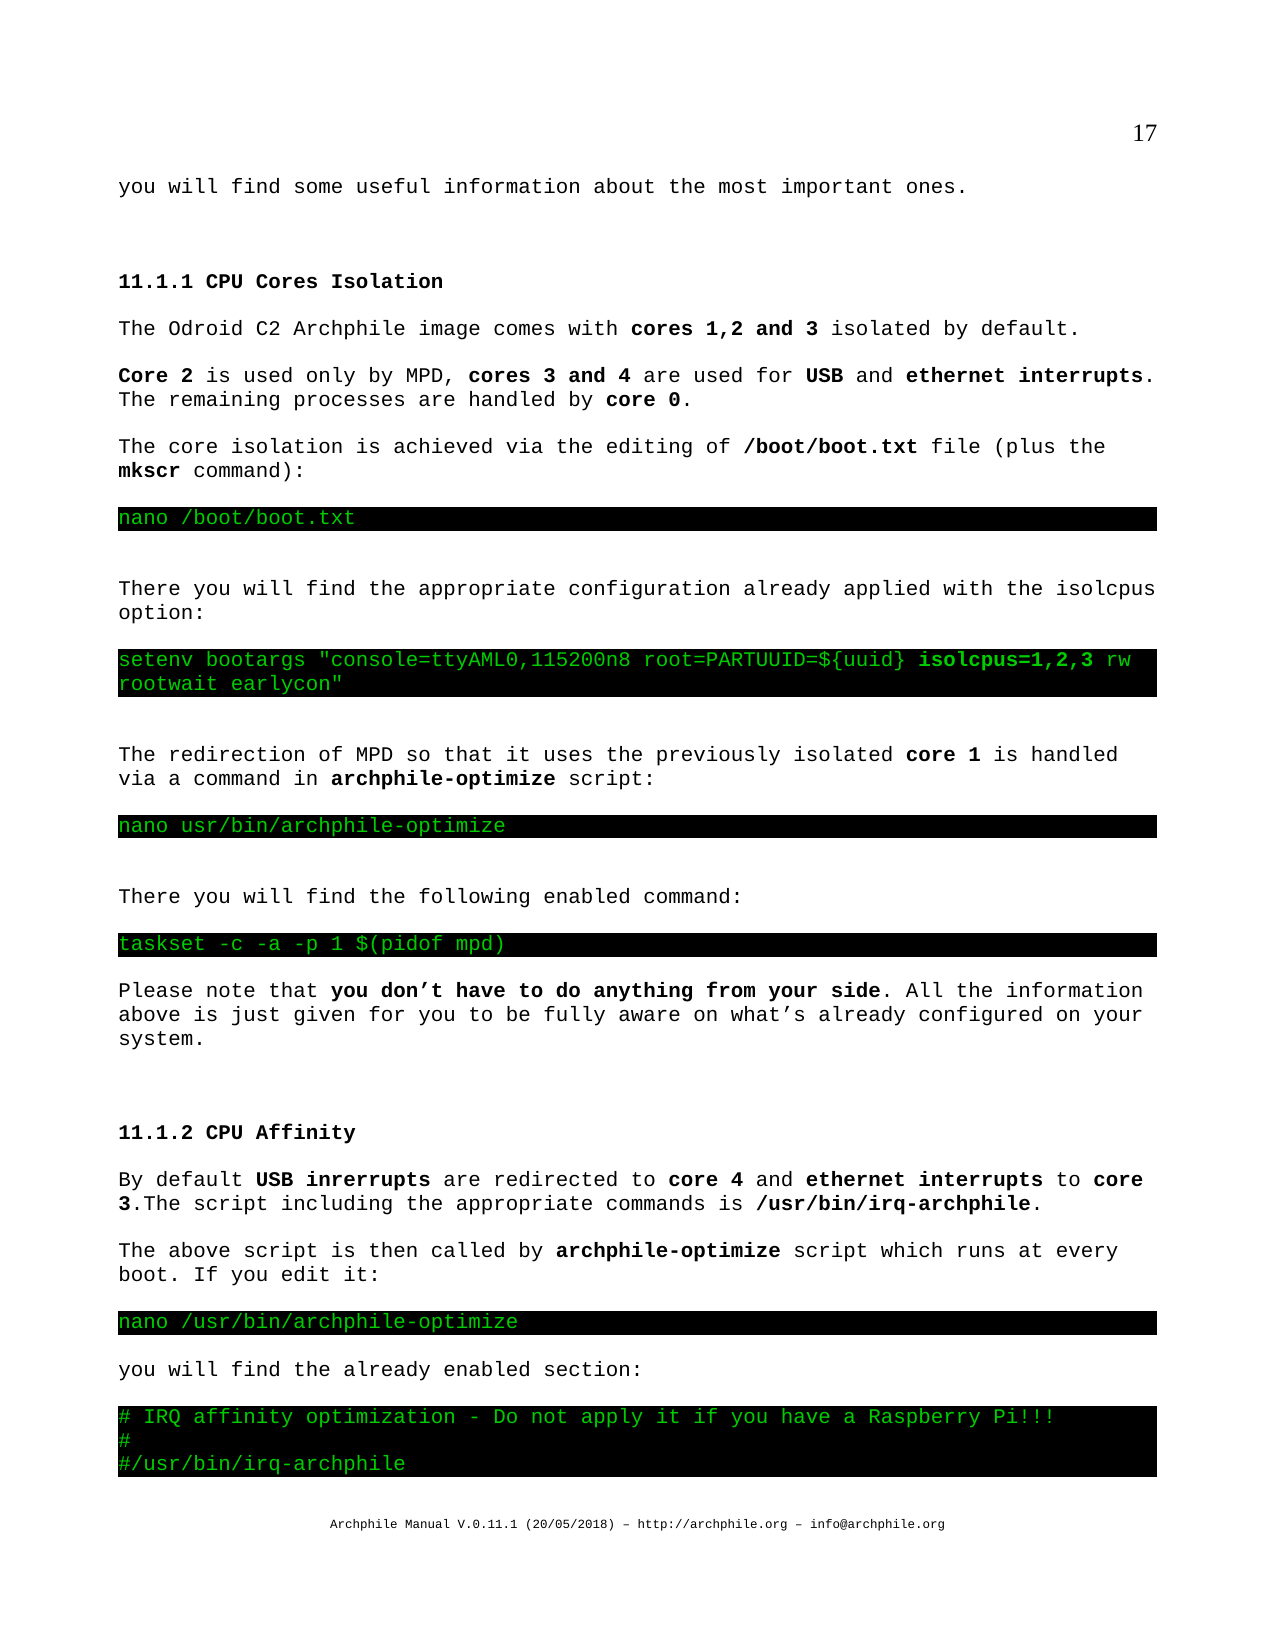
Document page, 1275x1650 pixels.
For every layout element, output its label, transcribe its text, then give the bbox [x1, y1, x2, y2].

text 11.1.1 CPU Cores Isolation [118, 271, 1157, 294]
text The above script is then called by archphile-optimize script which runs at every boot. If you edit it: [118, 1240, 1157, 1288]
text setenv bootargs "console=ttyAML0,115200n8 root=PARTUUID=${uuid} isolcpus=1,2,3 rw rootwait earlycon" [118, 649, 1157, 697]
text By default USB inrerrupts are redirected to core 4 and ethernet interrupts to core 3.The script including the appropriate commands is /usr/bin/irq-archphile. [118, 1169, 1157, 1217]
text # [118, 1429, 1157, 1453]
text Core 2 is used only by MPD, cores 3 and 4 are used for USB and ethernet interrupts. The remaining processes are handled by core 0. [118, 366, 1157, 413]
text nano usr/bin/archphile-optimize [118, 815, 1157, 838]
text nano /usr/bin/archphile-optimize [118, 1311, 1157, 1335]
text Please note that you don’t have to do anything from your side. All the information above is just given for you to be fully aware on what’s already configured on your system. [118, 980, 1157, 1051]
text #/usr/bin/irq-archphile [118, 1453, 1157, 1477]
text There you will find the appropriate configuration already applied with the isolcpus option: [118, 578, 1157, 626]
text nano /boot/boot.txt [118, 507, 1157, 531]
text The redirection of MPD so that it uses the previously isolated core 1 is handled via a command in archphile-optimize script: [118, 744, 1157, 791]
text you will find some useful information about the most important ones. [118, 176, 1157, 200]
text The Odroid C2 Archphile image comes with cores 1,2 and 3 isolated by default. [118, 318, 1157, 342]
text taskset -c -a -p 1 $(pidof mpd) [118, 933, 1157, 957]
text There you will find the following enabled command: [118, 886, 1157, 909]
text The core isolation is achieved via the editing of /boot/boot.txt file (plus the mkscr command): [118, 436, 1157, 484]
text 11.1.2 CPU Affinity [118, 1122, 1157, 1146]
text you will find the already enabled section: [118, 1359, 1157, 1382]
text # IRQ affinity optimization - Do not apply it if you have a Raspberry Pi!!! [118, 1406, 1157, 1429]
